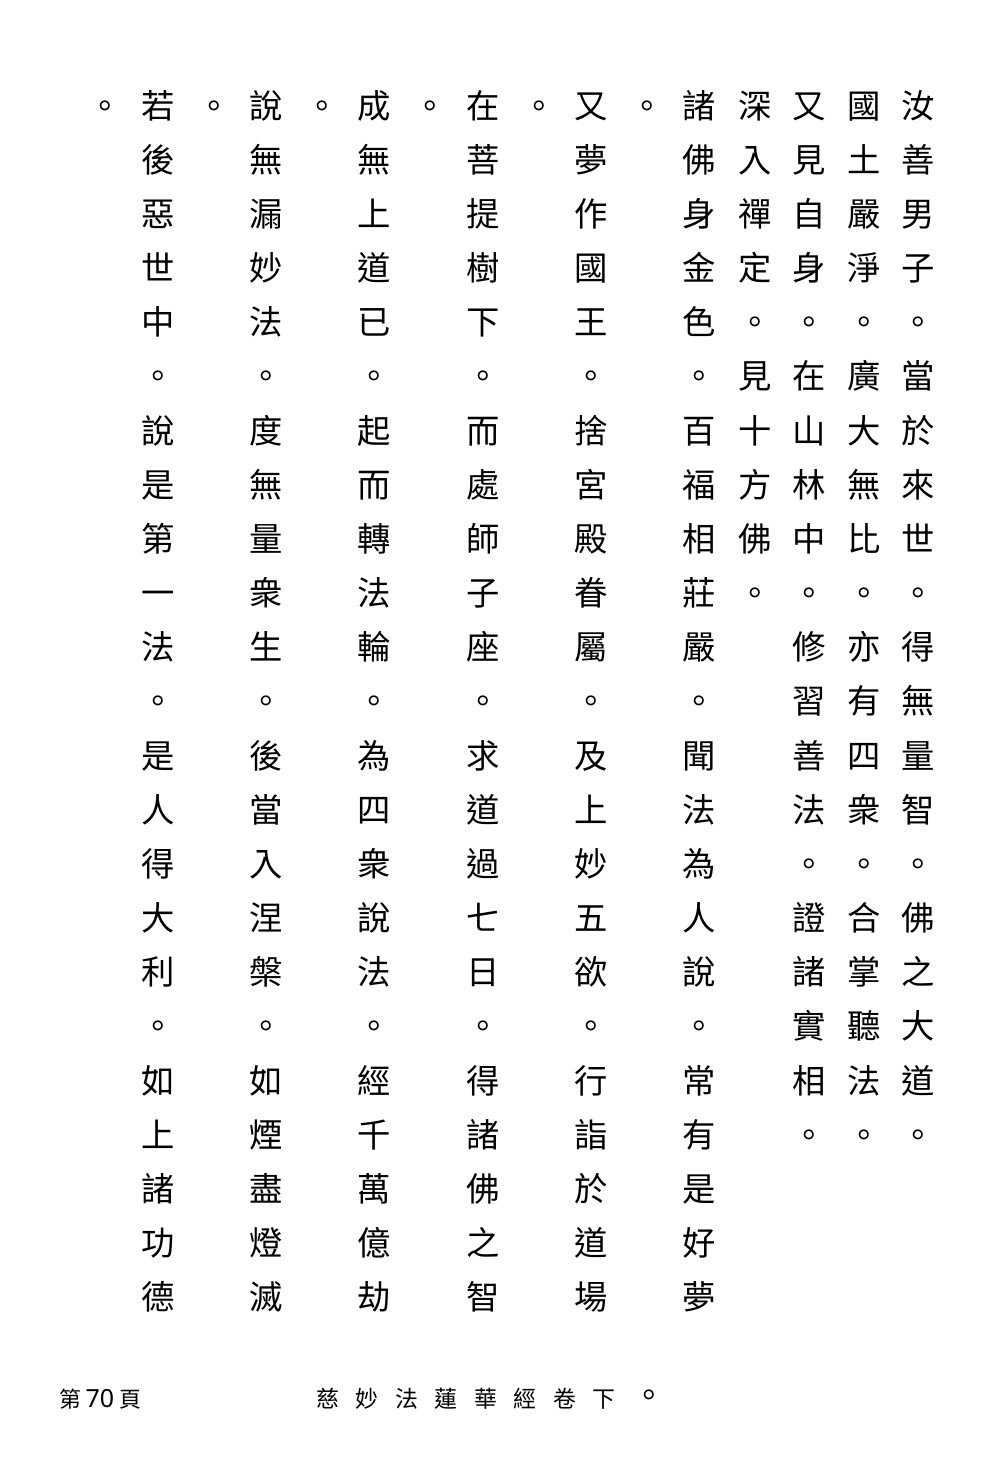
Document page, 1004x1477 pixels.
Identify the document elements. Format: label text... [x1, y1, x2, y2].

text 成無上道已。起而轉法輪。為四衆說法。經千萬億劫。 [295, 88, 403, 1363]
text 汝善男子。當於來世。得無量智。佛之大道。 [891, 88, 945, 1363]
text 在菩提樹下。而處師子座。求道過七日。得諸佛之智。 [403, 88, 512, 1363]
text 又夢作國王。捨宮殿眷屬。及上妙五欲。行詣於道場。 [512, 88, 620, 1363]
text 深入禪定。見十方佛。 [728, 88, 782, 1363]
text 又見自身。在山林中。修習善法。證諸實相。 [782, 88, 837, 1363]
text 國土嚴淨。廣大無比。亦有四衆。合掌聽法。 [837, 88, 891, 1363]
text 若後惡世中。說是第一法。是人得大利。如上諸功德。 [78, 88, 187, 1363]
text 諸佛身金色。百福相莊嚴。聞法為人說。常有是好夢。 [620, 88, 728, 1363]
text 說無漏妙法。度無量衆生。後當入涅槃。如煙盡燈滅。 [187, 88, 295, 1363]
